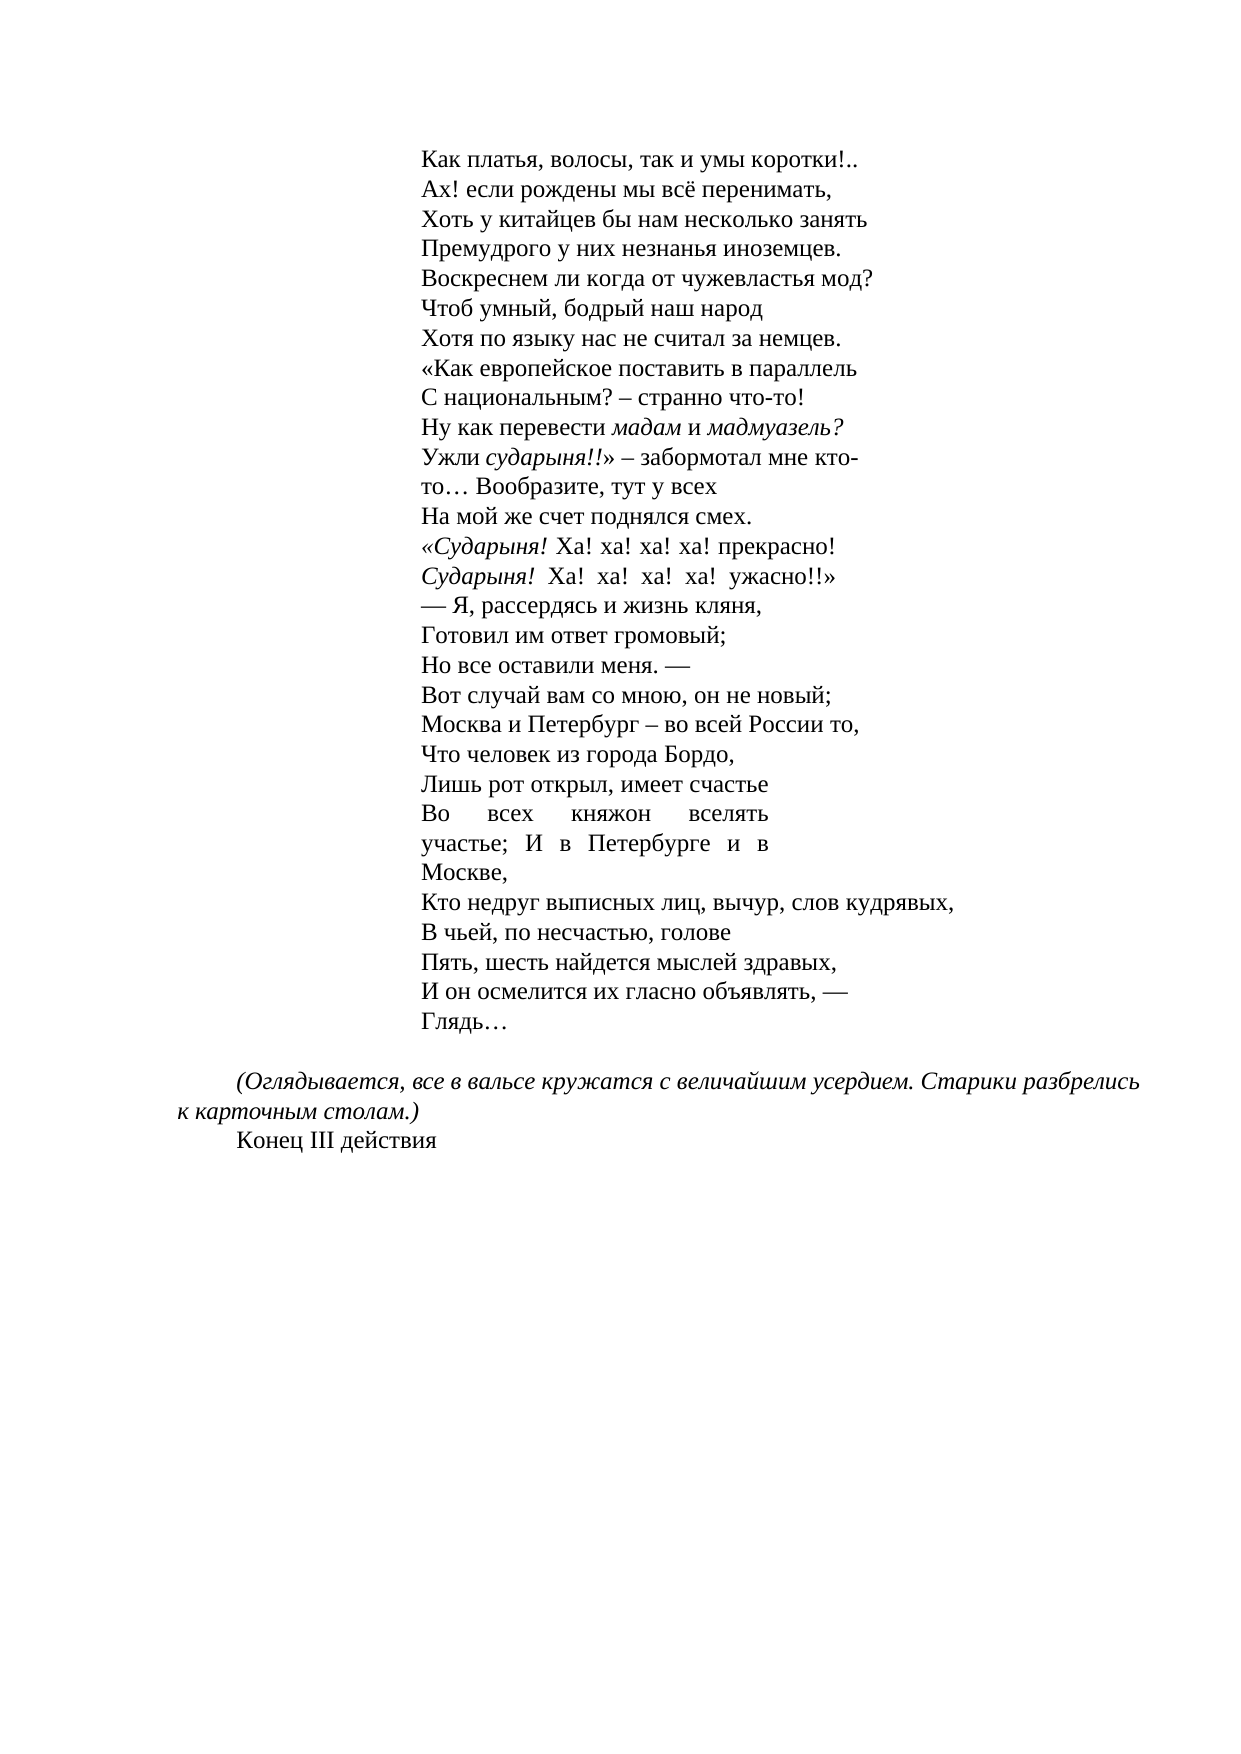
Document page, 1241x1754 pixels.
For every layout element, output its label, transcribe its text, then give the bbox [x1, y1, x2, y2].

text Как платья, волосы, так и умы коротки!.. Ах! если рождены мы всё перенимать, Хоть у китайцев бы нам несколько занять Премудрого у них незнанья иноземцев. [421, 144, 881, 262]
text На мой же счет поднялся смех. [421, 501, 1167, 530]
text Пять, шесть найдется мыслей здравых, И он осмелится их гласно объявлять, — [421, 947, 852, 1005]
text Вот случай вам со мною, он не новый; Москва и Петербург – во всей России то, Что человек из города Бордо, [421, 680, 892, 768]
text «Как европейское поставить в параллель С национальным? – странно что-то! [421, 353, 871, 411]
text Глядь… [421, 1006, 1167, 1035]
text «Сударыня! Ха! ха! ха! ха! прекрасно! Сударыня! Ха! ха! ха! ха! ужасно!!» — Я, рассердясь и жизнь кляня, [421, 531, 836, 619]
text Лишь рот открыл, имеет счастье Во всех княжон вселять участье; И в Петербурге и в Москве, [421, 769, 769, 886]
text (Оглядывается, все в вальсе кружатся с величайшим усердием. Старики разбрелись к карточным столам.) [177, 1066, 1150, 1124]
text Кто недруг выписных лиц, вычур, слов кудрявых, В чьей, по несчастью, голове [421, 887, 963, 946]
text Конец III действия [236, 1126, 1167, 1154]
text Хотя по языку нас не считал за немцев. [421, 323, 1167, 351]
text Готовил им ответ громовый; Но все оставили меня. — [421, 620, 732, 679]
text Воскреснем ли когда от чужевластья мод? Чтоб умный, бодрый наш народ [421, 263, 892, 322]
text Ну как перевести мадам и мадмуазель? Ужли сударыня!!» – забормотал мне кто-то… Вообразите, тут у всех [421, 412, 906, 500]
